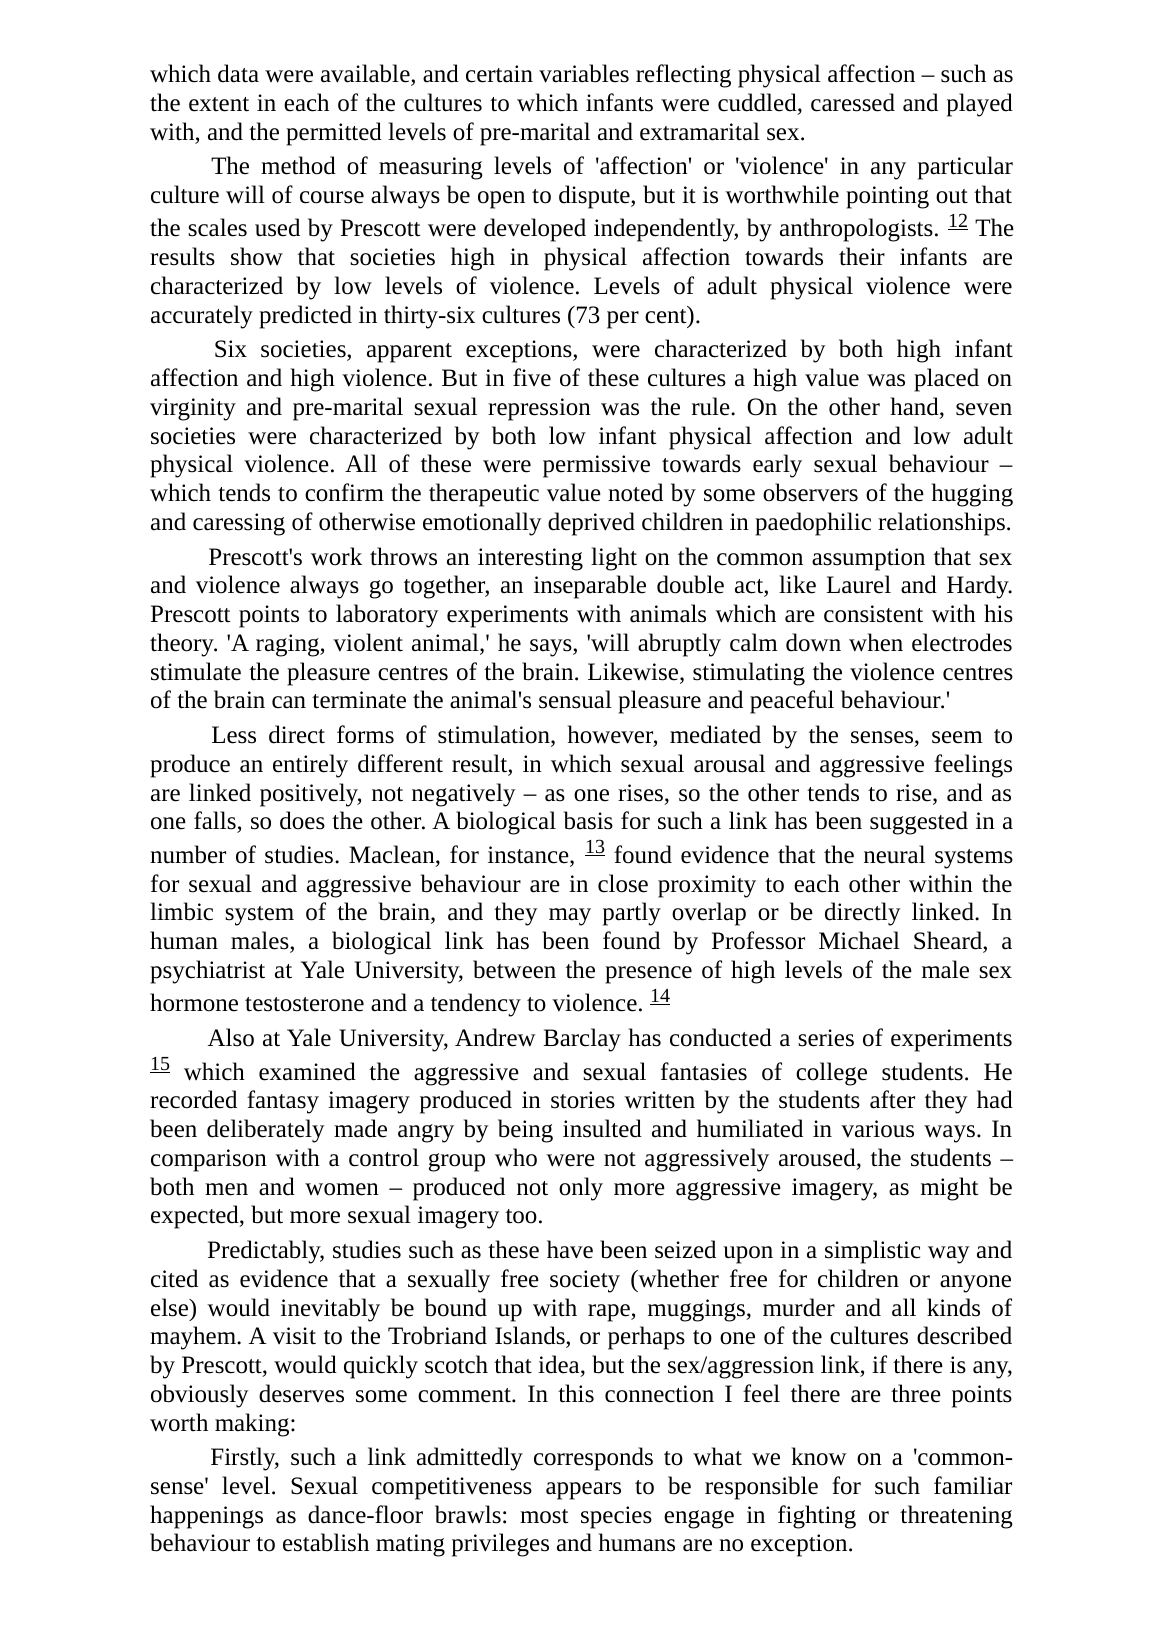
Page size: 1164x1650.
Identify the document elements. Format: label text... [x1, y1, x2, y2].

text which data were available, and certain variables reflecting physical affection – such as the extent in each of the cultures to which infants were cuddled, caressed and played with, and the permitted levels of pre-marital and extramarital sex. [150, 59, 1014, 145]
text Also at Yale University, Andrew Barclay has conducted a series of experiments 15 which examined the aggressive and sexual fantasies of college students. He recorded fantasy imagery produced in stories written by the students after they had been deliberately made angry by being insulted and humiliated in various ways. In comparison with a control group who were not aggressively aroused, the students – both men and women – produced not only more aggressive imagery, as might be expected, but more sexual imagery too. [150, 1023, 1014, 1229]
text The method of measuring levels of 'affection' or 'violence' in any particular culture will of course always be open to dispute, but it is worthwhile pointing out that the scales used by Prescott were developed independently, by anthropologists. 12 The results show that societies high in physical affection towards their infants are characterized by low levels of violence. Levels of adult physical violence were accurately predicted in thirty-six cultures (73 per cent). [150, 151, 1014, 328]
text Less direct forms of stimulation, however, mediated by the senses, seem to produce an entirely different result, in which sexual arousal and aggressive feelings are linked positively, not negatively – as one rises, so the other tends to rise, and as one falls, so does the other. A biological basis for such a link has been suggested in a number of studies. Maclean, for instance, 13 found evidence that the neural systems for sexual and aggressive behaviour are in close proximity to each other within the limbic system of the brain, and they may partly overlap or be directly linked. In human males, a biological link has been found by Professor Michael Sheard, a psychiatrist at Yale University, between the presence of high levels of the male sex hormone testosterone and a tendency to violence. 14 [150, 720, 1014, 1017]
text Predictably, studies such as these have been seized upon in a simplistic way and cited as evidence that a sexually free society (whether free for children or anyone else) would inevitably be bound up with rape, muggings, murder and all kinds of mayhem. A visit to the Trobriand Islands, or perhaps to one of the cultures described by Prescott, would quickly scotch that idea, but the sex/aggression link, if there is any, obviously deserves some comment. In this connection I feel there are three points worth making: [150, 1235, 1014, 1436]
text Prescott's work throws an interesting light on the common assumption that sex and violence always go together, an inseparable double act, like Laurel and Hardy. Prescott points to laboratory experiments with animals which are consistent with his theory. 'A raging, violent animal,' he says, 'will abruptly calm down when electrodes stimulate the pleasure centres of the brain. Likewise, stimulating the violence centres of the brain can terminate the animal's sensual pleasure and peaceful behaviour.' [150, 542, 1014, 714]
text Firstly, such a link admittedly corresponds to what we know on a 'common-sense' level. Sexual competitiveness appears to be responsible for such familiar happenings as dance-floor brawls: most species engage in fighting or threatening behaviour to establish mating privileges and humans are no exception. [150, 1442, 1014, 1557]
text Six societies, apparent exceptions, were characterized by both high infant affection and high violence. But in five of these cultures a high value was placed on virginity and pre-marital sexual repression was the rule. On the other hand, seven societies were characterized by both low infant physical affection and low adult physical violence. All of these were permissive towards early sexual behaviour – which tends to confirm the therapeutic value noted by some observers of the hugging and caressing of otherwise emotionally deprived children in paedophilic relationships. [150, 334, 1014, 536]
